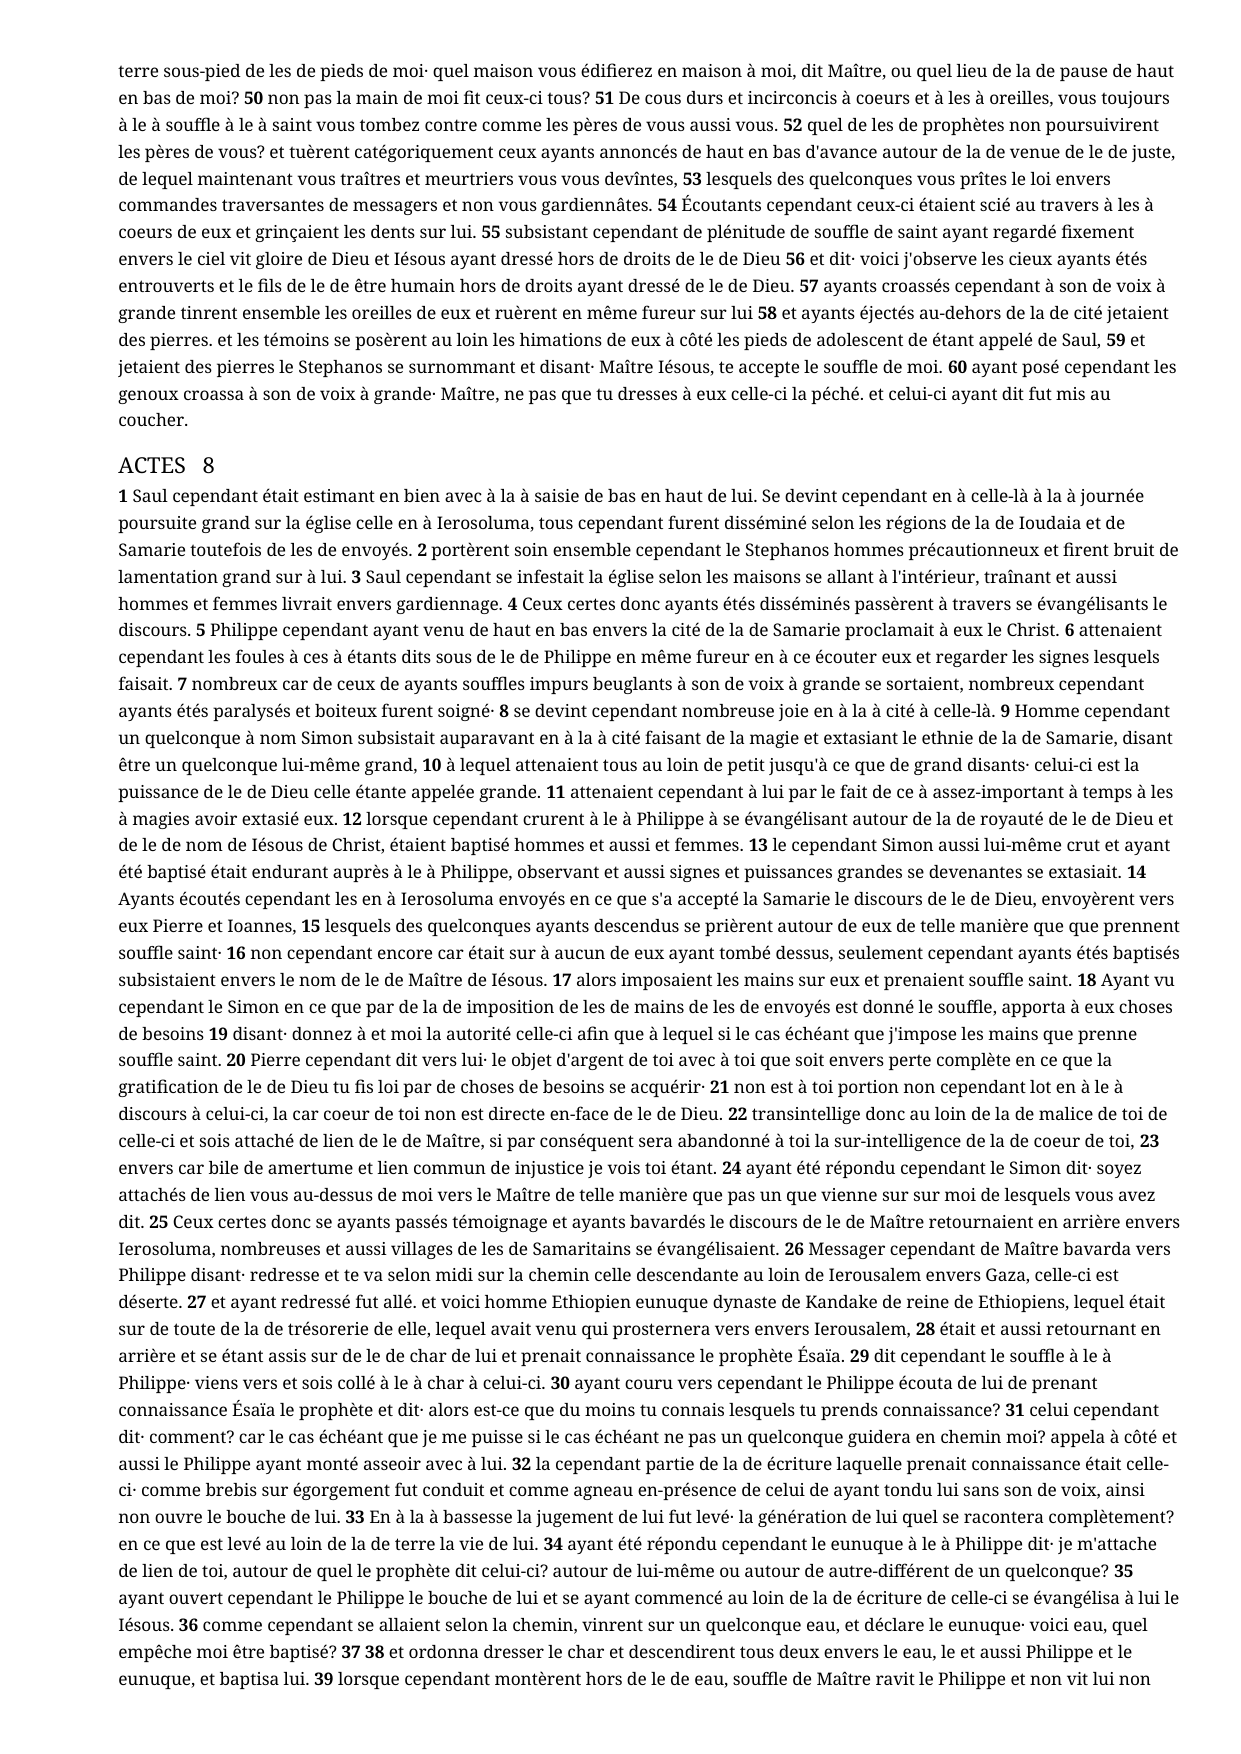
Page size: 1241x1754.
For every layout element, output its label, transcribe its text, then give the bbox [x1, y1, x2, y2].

text 1 Saul cependant était estimant en bien avec à la à saisie de bas en haut de lui. Se devint cependant en à celle-là à la à journée poursuite grand sur la église celle en à Ierosoluma, tous cependant furent disséminé selon les régions de la de Ioudaia et de Samarie toutefois de les de envoyés. 2 portèrent soin ensemble cependant le Stephanos hommes précautionneux et firent bruit de lamentation grand sur à lui. 3 Saul cependant se infestait la église selon les maisons se allant à l'intérieur, traînant et aussi hommes et femmes livrait envers gardiennage. 4 Ceux certes donc ayants étés disséminés passèrent à travers se évangélisants le discours. 5 Philippe cependant ayant venu de haut en bas envers la cité de la de Samarie proclamait à eux le Christ. 6 attenaient cependant les foules à ces à étants dits sous de le de Philippe en même fureur en à ce écouter eux et regarder les signes lesquels faisait. 7 nombreux car de ceux de ayants souffles impurs beuglants à son de voix à grande se sortaient, nombreux cependant ayants étés paralysés et boiteux furent soigné· 8 se devint cependant nombreuse joie en à la à cité à celle-là. 9 Homme cependant un quelconque à nom Simon subsistait auparavant en à la à cité faisant de la magie et extasiant le ethnie de la de Samarie, disant être un quelconque lui-même grand, 10 à lequel attenaient tous au loin de petit jusqu'à ce que de grand disants· celui-ci est la puissance de le de Dieu celle étante appelée grande. 11 attenaient cependant à lui par le fait de ce à assez-important à temps à les à magies avoir extasié eux. 12 lorsque cependant crurent à le à Philippe à se évangélisant autour de la de royauté de le de Dieu et de le de nom de Iésous de Christ, étaient baptisé hommes et aussi et femmes. 13 le cependant Simon aussi lui-même crut et ayant été baptisé était endurant auprès à le à Philippe, observant et aussi signes et puissances grandes se devenantes se extasiait. 14 Ayants écoutés cependant les en à Ierosoluma envoyés en ce que s'a accepté la Samarie le discours de le de Dieu, envoyèrent vers eux Pierre et Ioannes, 15 lesquels des quelconques ayants descendus se prièrent autour de eux de telle manière que que prennent souffle saint· 16 non cependant encore car était sur à aucun de eux ayant tombé dessus, seulement cependant ayants étés baptisés subsistaient envers le nom de le de Maître de Iésous. 17 alors imposaient les mains sur eux et prenaient souffle saint. 18 Ayant vu cependant le Simon en ce que par de la de imposition de les de mains de les de envoyés est donné le souffle, apporta à eux choses de besoins 19 disant· donnez à et moi la autorité celle-ci afin que à lequel si le cas échéant que j'impose les mains que prenne souffle saint. 20 Pierre cependant dit vers lui· le objet d'argent de toi avec à toi que soit envers perte complète en ce que la gratification de le de Dieu tu fis loi par de choses de besoins se acquérir· 21 non est à toi portion non cependant lot en à le à discours à celui-ci, la car coeur de toi non est directe en-face de le de Dieu. 22 transintellige donc au loin de la de malice de toi de celle-ci et sois attaché de lien de le de Maître, si par conséquent sera abandonné à toi la sur-intelligence de la de coeur de toi, 23 envers car bile de amertume et lien commun de injustice je vois toi étant. 24 ayant été répondu cependant le Simon dit· soyez attachés de lien vous au-dessus de moi vers le Maître de telle manière que pas un que vienne sur sur moi de lesquels vous avez dit. 25 Ceux certes donc se ayants passés témoignage et ayants bavardés le discours de le de Maître retournaient en arrière envers Ierosoluma, nombreuses et aussi villages de les de Samaritains se évangélisaient. 26 Messager cependant de Maître bavarda vers Philippe disant· redresse et te va selon midi sur la chemin celle descendante au loin de Ierousalem envers Gaza, celle-ci est déserte. 27 et ayant redressé fut allé. et voici homme Ethiopien eunuque dynaste de Kandake de reine de Ethiopiens, lequel était sur de toute de la de trésorerie de elle, lequel avait venu qui prosternera vers envers Ierousalem, 28 était et aussi retournant en arrière et se étant assis sur de le de char de lui et prenait connaissance le prophète Ésaïa. 29 dit cependant le souffle à le à Philippe· viens vers et sois collé à le à char à celui-ci. 30 ayant couru vers cependant le Philippe écouta de lui de prenant connaissance Ésaïa le prophète et dit· alors est-ce que du moins tu connais lesquels tu prends connaissance? 31 celui cependant dit· comment? car le cas échéant que je me puisse si le cas échéant ne pas un quelconque guidera en chemin moi? appela à côté et aussi le Philippe ayant monté asseoir avec à lui. 32 la cependant partie de la de écriture laquelle prenait connaissance était celle-ci· comme brebis sur égorgement fut conduit et comme agneau en-présence de celui de ayant tondu lui sans son de voix, ainsi non ouvre le bouche de lui. 33 En à la à bassesse la jugement de lui fut levé· la génération de lui quel se racontera complètement? en ce que est levé au loin de la de terre la vie de lui. 34 ayant été répondu cependant le eunuque à le à Philippe dit· je m'attache de lien de toi, autour de quel le prophète dit celui-ci? autour de lui-même ou autour de autre-différent de un quelconque? 35 ayant ouvert cependant le Philippe le bouche de lui et se ayant commencé au loin de la de écriture de celle-ci se évangélisa à lui le Iésous. 36 comme cependant se allaient selon la chemin, vinrent sur un quelconque eau, et déclare le eunuque· voici eau, quel empêche moi être baptisé? 37 38 et ordonna dresser le char et descendirent tous deux envers le eau, le et aussi Philippe et le eunuque, et baptisa lui. 39 lorsque cependant montèrent hors de le de eau, souffle de Maître ravit le Philippe et non vit lui non [118, 484, 1181, 1690]
text ACTES 8 [118, 450, 1181, 480]
text terre sous-pied de les de pieds de moi· quel maison vous édifierez en maison à moi, dit Maître, ou quel lieu de la de pause de haut en bas de moi? 50 non pas la main de moi fit ceux-ci tous? 51 De cous durs et incirconcis à coeurs et à les à oreilles, vous toujours à le à souffle à le à saint vous tombez contre comme les pères de vous aussi vous. 52 quel de les de prophètes non poursuivirent les pères de vous? et tuèrent catégoriquement ceux ayants annoncés de haut en bas d'avance autour de la de venue de le de juste, de lequel maintenant vous traîtres et meurtriers vous vous devîntes, 53 lesquels des quelconques vous prîtes le loi envers commandes traversantes de messagers et non vous gardiennâtes. 54 Écoutants cependant ceux-ci étaient scié au travers à les à coeurs de eux et grinçaient les dents sur lui. 55 subsistant cependant de plénitude de souffle de saint ayant regardé fixement envers le ciel vit gloire de Dieu et Iésous ayant dressé hors de droits de le de Dieu 56 et dit· voici j'observe les cieux ayants étés entrouverts et le fils de le de être humain hors de droits ayant dressé de le de Dieu. 57 ayants croassés cependant à son de voix à grande tinrent ensemble les oreilles de eux et ruèrent en même fureur sur lui 58 et ayants éjectés au-dehors de la de cité jetaient des pierres. et les témoins se posèrent au loin les himations de eux à côté les pieds de adolescent de étant appelé de Saul, 59 et jetaient des pierres le Stephanos se surnommant et disant· Maître Iésous, te accepte le souffle de moi. 60 ayant posé cependant les genoux croassa à son de voix à grande· Maître, ne pas que tu dresses à eux celle-ci la péché. et celui-ci ayant dit fut mis au coucher. [118, 59, 1181, 432]
